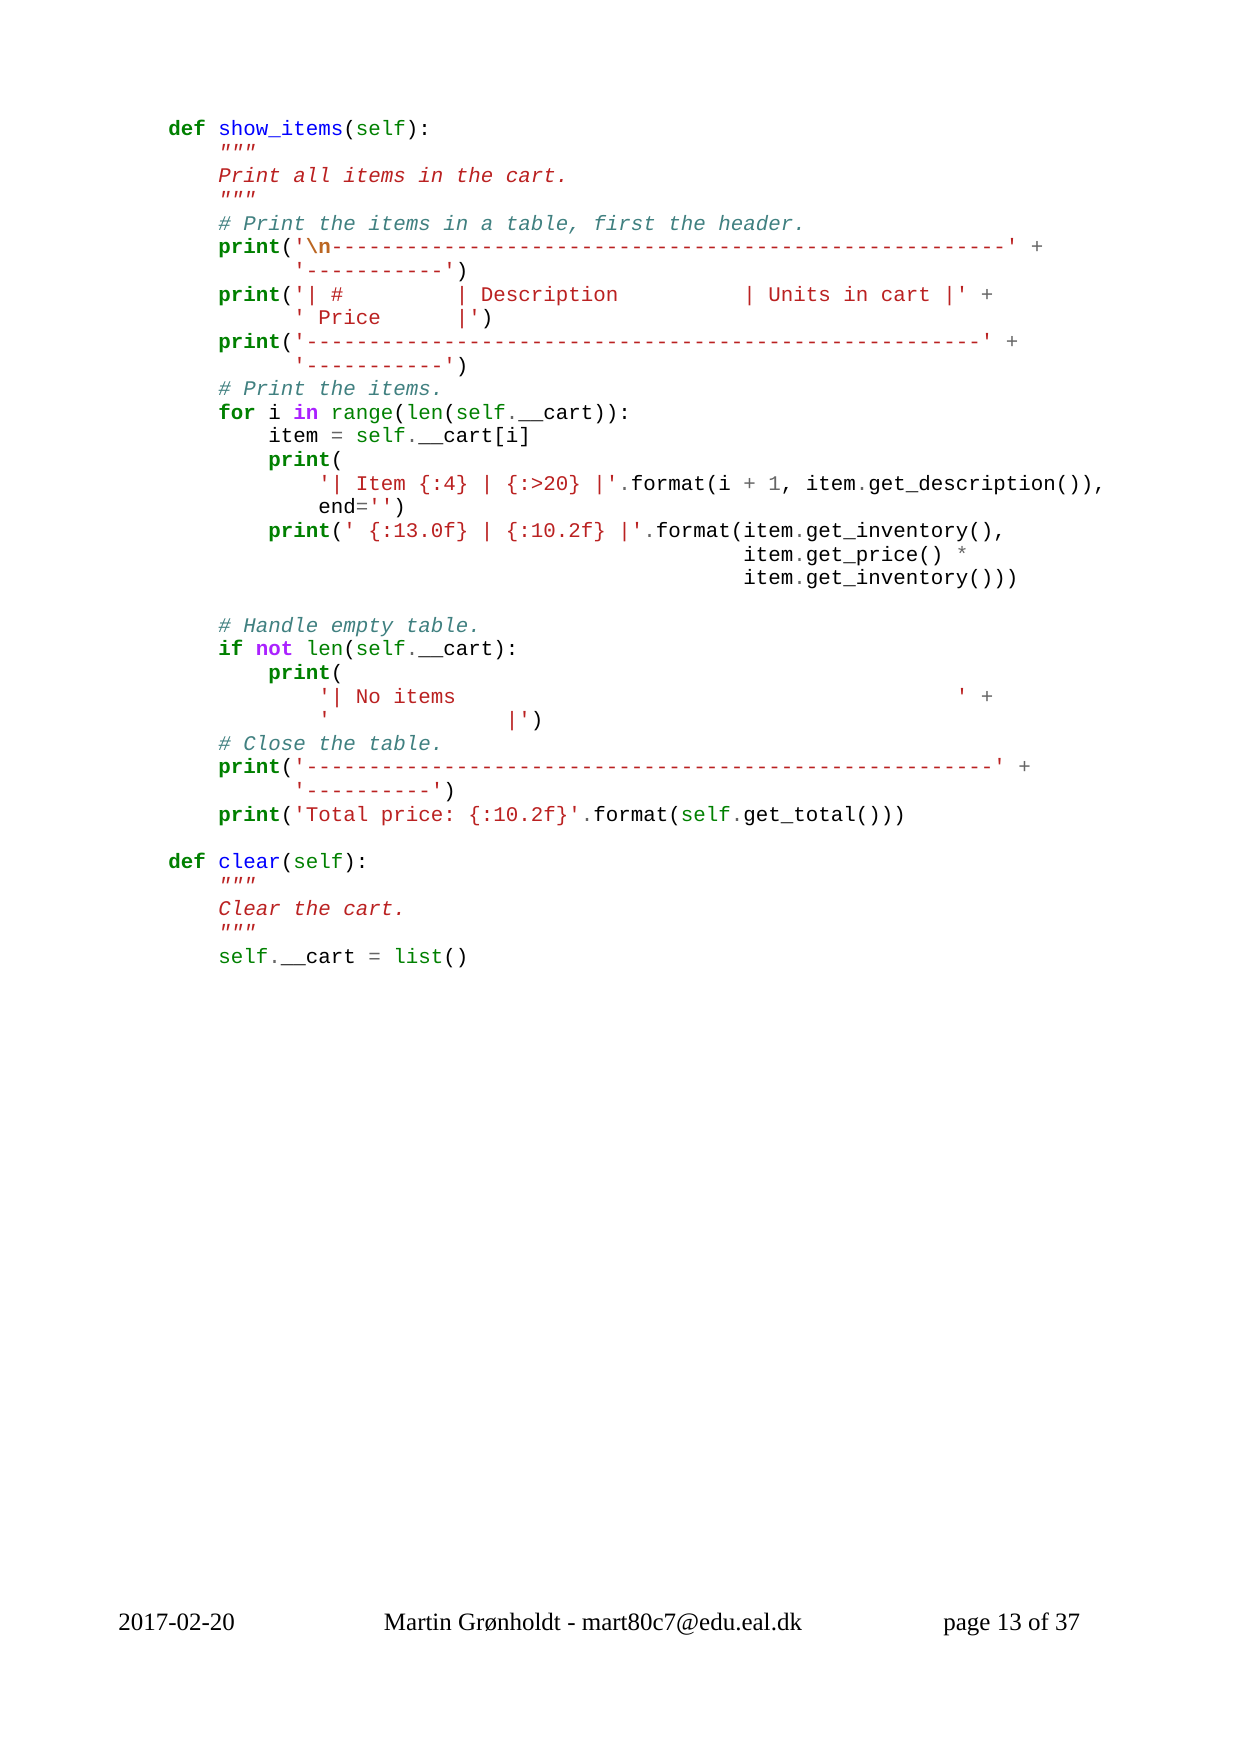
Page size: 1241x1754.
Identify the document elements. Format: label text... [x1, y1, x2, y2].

text item.get_price() * item.get_inventory())) [118, 544, 1122, 591]
text '----------') [118, 780, 1122, 804]
text # Handle empty table. [118, 615, 1122, 638]
text """ [118, 922, 1122, 946]
text print('| # | Description | Units in cart |' + [118, 284, 1122, 307]
text for i in range(len(self.__cart)): [118, 402, 1122, 426]
text def show_items(self): [118, 118, 1122, 142]
text # Print the items. [118, 378, 1122, 402]
text """ [118, 875, 1122, 898]
text """ [118, 189, 1122, 213]
text '-----------') [118, 260, 1122, 284]
text print('Total price: {:10.2f}'.format(self.get_total())) [118, 804, 1122, 827]
text Clear the cart. [118, 898, 1122, 922]
text '| Item {:4} | {:>20} |'.format(i + 1, item.get_description()), [118, 473, 1122, 496]
text Print all items in the cart. [118, 165, 1122, 189]
text ' Price |') [118, 307, 1122, 331]
text # Print the items in a table, first the header. [118, 213, 1122, 236]
text print('\n------------------------------------------------------' + [118, 236, 1122, 260]
text print(' {:13.0f} | {:10.2f} |'.format(item.get_inventory(), [118, 520, 1122, 544]
text self.__cart = list() [118, 946, 1122, 969]
text print( [118, 662, 1122, 686]
text print('------------------------------------------------------' + [118, 331, 1122, 354]
text print('-------------------------------------------------------' + [118, 757, 1122, 780]
text print( [118, 449, 1122, 473]
text end='') [118, 496, 1122, 520]
text """ [118, 142, 1122, 165]
text def clear(self): [118, 851, 1122, 875]
text # Close the table. [118, 733, 1122, 757]
text if not len(self.__cart): [118, 638, 1122, 662]
text item = self.__cart[i] [118, 426, 1122, 449]
text '| No items ' + [118, 686, 1122, 709]
text ' |') [118, 709, 1122, 733]
text '-----------') [118, 354, 1122, 378]
